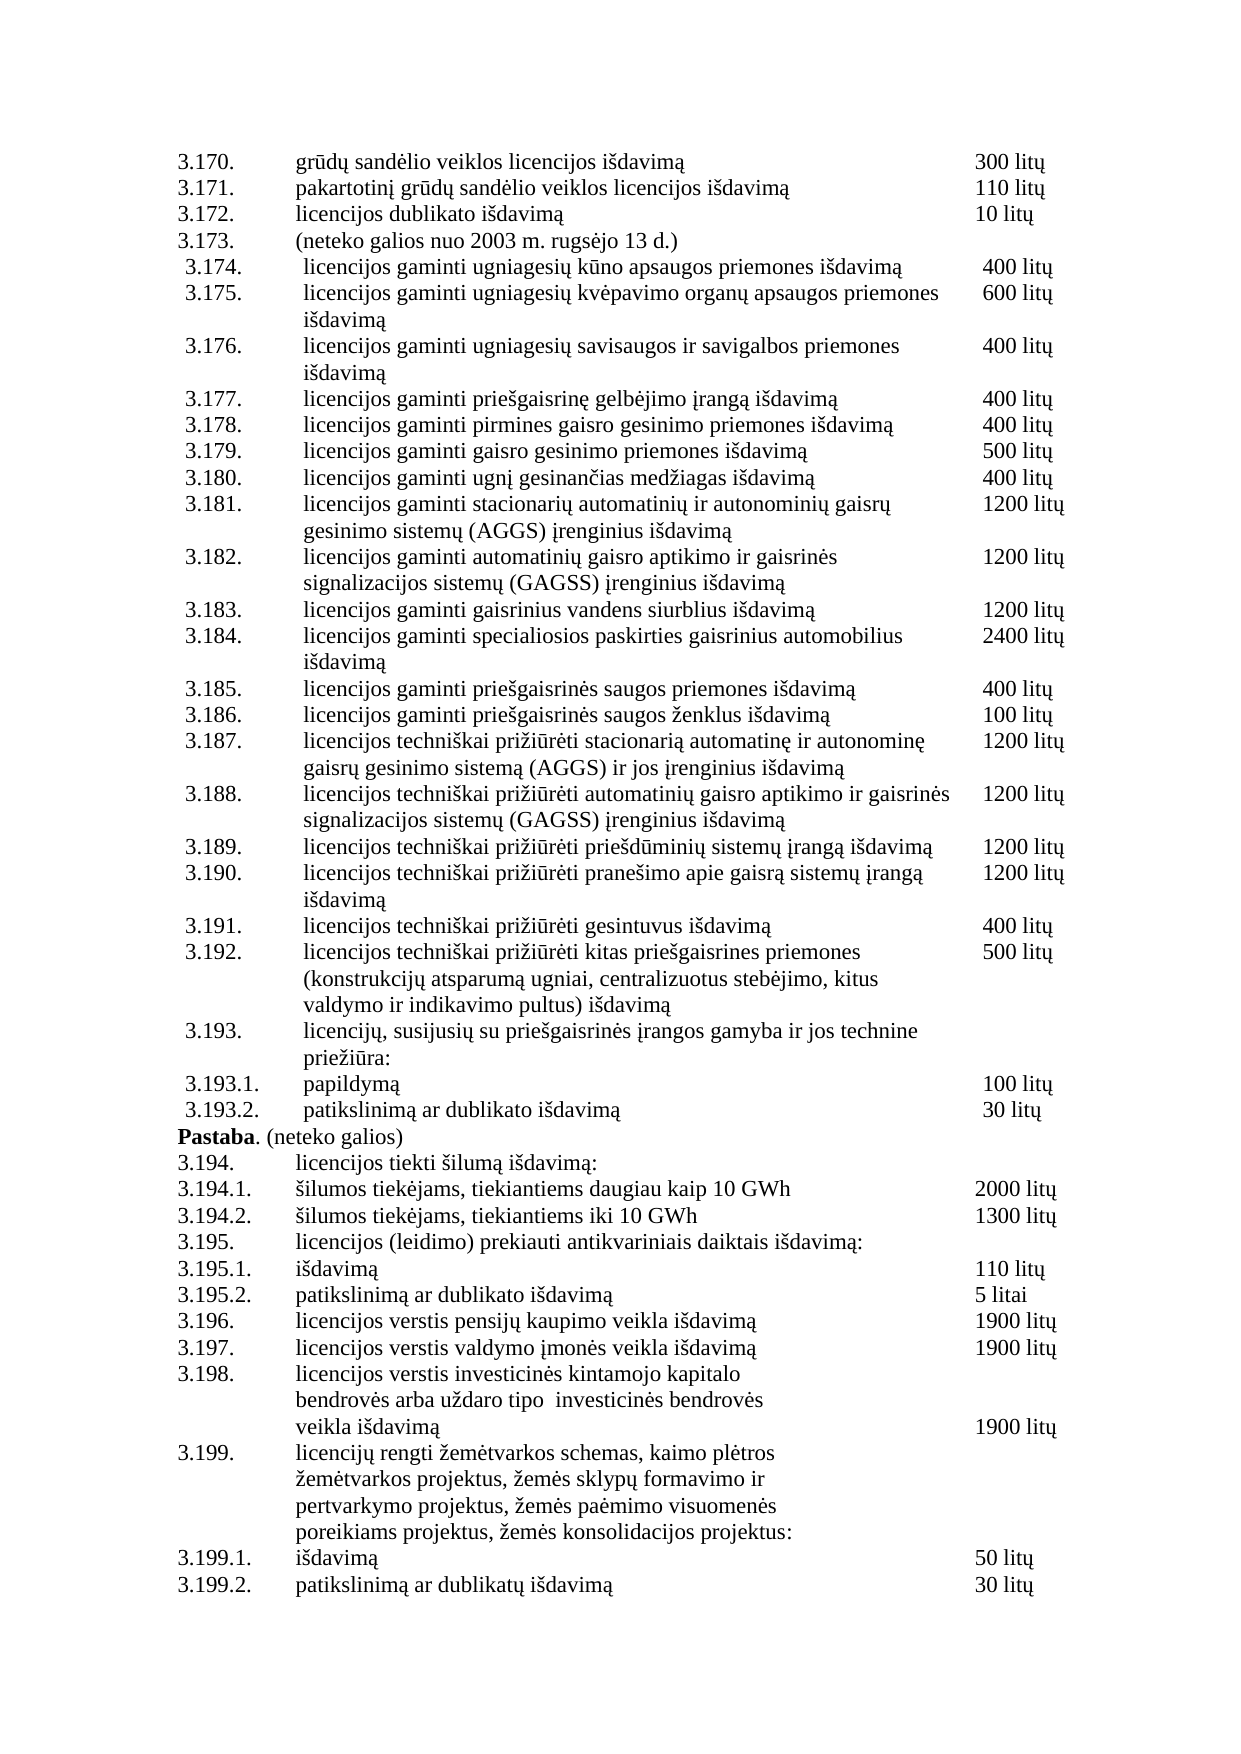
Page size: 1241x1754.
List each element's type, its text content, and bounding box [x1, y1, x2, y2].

text 3.170. grūdų sandėlio veiklos licencijos išdavimą 300 litų [177, 148, 1122, 174]
table_cell 3.189. [174, 833, 292, 859]
table_cell 500 litų [971, 938, 1144, 1017]
table_cell licencijos gaminti specialiosios paskirties gaisrinius automobilius išdavimą [292, 622, 971, 675]
table_cell 100 litų [971, 1070, 1144, 1096]
table_cell licencijos techniškai prižiūrėti automatinių gaisro aptikimo ir gaisrinės signalizacijos sistemų (GAGSS) įrenginius išdavimą [292, 780, 971, 833]
table_cell licencijos gaminti ugniagesių kvėpavimo organų apsaugos priemones išdavimą [292, 280, 971, 332]
table_cell licencijos gaminti gaisro gesinimo priemones išdavimą [292, 438, 971, 464]
table_cell 2400 litų [971, 622, 1144, 675]
text pertvarkymo projektus, žemės paėmimo visuomenės [177, 1492, 1122, 1518]
table_cell 3.180. [174, 464, 292, 490]
table_cell 1200 litų [971, 543, 1144, 596]
table_cell 400 litų [971, 411, 1144, 438]
text 3.172. licencijos dublikato išdavimą 10 litų [177, 200, 1122, 227]
table_cell 3.188. [174, 780, 292, 833]
table_cell licencijos techniškai prižiūrėti pranešimo apie gaisrą sistemų įrangą išdavimą [292, 859, 971, 912]
table_header 3.174. [174, 253, 292, 279]
table_cell licencijos gaminti gaisrinius vandens siurblius išdavimą [292, 596, 971, 622]
text 3.199.2. patikslinimą ar dublikatų išdavimą 30 litų [177, 1571, 1122, 1597]
table_cell [971, 1018, 1144, 1070]
table_cell licencijos gaminti priešgaisrinę gelbėjimo įrangą išdavimą [292, 385, 971, 411]
table_cell 3.185. [174, 675, 292, 701]
text 3.199. licencijų rengti žemėtvarkos schemas, kaimo plėtros [177, 1439, 1122, 1465]
table_cell 400 litų [971, 912, 1144, 938]
table_header 400 litų [971, 253, 1144, 279]
table_cell 1200 litų [971, 833, 1144, 859]
table_cell 3.191. [174, 912, 292, 938]
table_cell 1200 litų [971, 490, 1144, 543]
table_cell 3.179. [174, 438, 292, 464]
table_cell 3.177. [174, 385, 292, 411]
table_cell papildymą [292, 1070, 971, 1096]
table_cell 3.175. [174, 280, 292, 332]
table_cell 400 litų [971, 332, 1144, 385]
text 3.194.2. šilumos tiekėjams, tiekiantiems iki 10 GWh 1300 litų [177, 1202, 1122, 1228]
table_cell licencijos gaminti ugnį gesinančias medžiagas išdavimą [292, 464, 971, 490]
table_cell licencijos gaminti ugniagesių savisaugos ir savigalbos priemones išdavimą [292, 332, 971, 385]
table_cell licencijos gaminti priešgaisrinės saugos priemones išdavimą [292, 675, 971, 701]
table_cell 500 litų [971, 438, 1144, 464]
table_cell 3.193.2. [174, 1096, 292, 1123]
text 3.195. licencijos (leidimo) prekiauti antikvariniais daiktais išdavimą: [177, 1228, 1122, 1254]
table_cell licencijos techniškai prižiūrėti gesintuvus išdavimą [292, 912, 971, 938]
table_cell 400 litų [971, 464, 1144, 490]
text poreikiams projektus, žemės konsolidacijos projektus: [177, 1518, 1122, 1544]
table_cell 100 litų [971, 701, 1144, 727]
table_cell 1200 litų [971, 728, 1144, 780]
table_cell licencijos gaminti pirmines gaisro gesinimo priemones išdavimą [292, 411, 971, 438]
table_cell 3.176. [174, 332, 292, 385]
table_cell 400 litų [971, 385, 1144, 411]
table_cell licencijos gaminti priešgaisrinės saugos ženklus išdavimą [292, 701, 971, 727]
table_cell licencijos gaminti stacionarių automatinių ir autonominių gaisrų gesinimo sistemų (AGGS) įrenginius išdavimą [292, 490, 971, 543]
table_cell licencijos gaminti automatinių gaisro aptikimo ir gaisrinės signalizacijos sistemų (GAGSS) įrenginius išdavimą [292, 543, 971, 596]
table_cell 1200 litų [971, 596, 1144, 622]
table_cell 3.192. [174, 938, 292, 1017]
text 3.194.1. šilumos tiekėjams, tiekiantiems daugiau kaip 10 GWh 2000 litų [177, 1176, 1122, 1202]
text 3.198. licencijos verstis investicinės kintamojo kapitalo bendrovės arba uždaro tipo investicinės bendrovės veikla išdavimą 1900 litų [177, 1360, 1122, 1439]
text 3.195.1. išdavimą 110 litų [177, 1254, 1122, 1281]
text 3.173. (neteko galios nuo 2003 m. rugsėjo 13 d.) [177, 227, 1122, 253]
table_cell 3.178. [174, 411, 292, 438]
text 3.199.1. išdavimą 50 litų [177, 1544, 1122, 1571]
text žemėtvarkos projektus, žemės sklypų formavimo ir [192, 1465, 1122, 1492]
table_cell licencijos techniškai prižiūrėti kitas priešgaisrines priemones (konstrukcijų atsparumą ugniai, centralizuotus stebėjimo, kitus valdymo ir indikavimo pultus) išdavimą [292, 938, 971, 1017]
table_cell 1200 litų [971, 859, 1144, 912]
text Pastaba. (neteko galios) [177, 1123, 1122, 1149]
table_cell 30 litų [971, 1096, 1144, 1123]
table_cell 3.183. [174, 596, 292, 622]
table_cell 3.193. [174, 1018, 292, 1070]
table_cell 3.186. [174, 701, 292, 727]
text 3.196. licencijos verstis pensijų kaupimo veikla išdavimą 1900 litų [177, 1307, 1107, 1334]
table_cell 400 litų [971, 675, 1144, 701]
table_cell licencijų, susijusių su priešgaisrinės įrangos gamyba ir jos technine priežiūra: [292, 1018, 971, 1070]
text 3.171. pakartotinį grūdų sandėlio veiklos licencijos išdavimą 110 litų [177, 174, 1122, 200]
table_cell 3.187. [174, 728, 292, 780]
table_cell 3.190. [174, 859, 292, 912]
table_cell 1200 litų [971, 780, 1144, 833]
table_header licencijos gaminti ugniagesių kūno apsaugos priemones išdavimą [292, 253, 971, 279]
table_cell 3.184. [174, 622, 292, 675]
table_cell 600 litų [971, 280, 1144, 332]
table_cell 3.193.1. [174, 1070, 292, 1096]
table_cell patikslinimą ar dublikato išdavimą [292, 1096, 971, 1123]
table_cell licencijos techniškai prižiūrėti stacionarią automatinę ir autonominę gaisrų gesinimo sistemą (AGGS) ir jos įrenginius išdavimą [292, 728, 971, 780]
text 3.195.2. patikslinimą ar dublikato išdavimą 5 litai [177, 1281, 1122, 1307]
text 3.194. licencijos tiekti šilumą išdavimą: [177, 1149, 1122, 1176]
table_cell licencijos techniškai prižiūrėti priešdūminių sistemų įrangą išdavimą [292, 833, 971, 859]
table_cell 3.182. [174, 543, 292, 596]
table_cell 3.181. [174, 490, 292, 543]
text 3.197. licencijos verstis valdymo įmonės veikla išdavimą 1900 litų [177, 1334, 1107, 1360]
